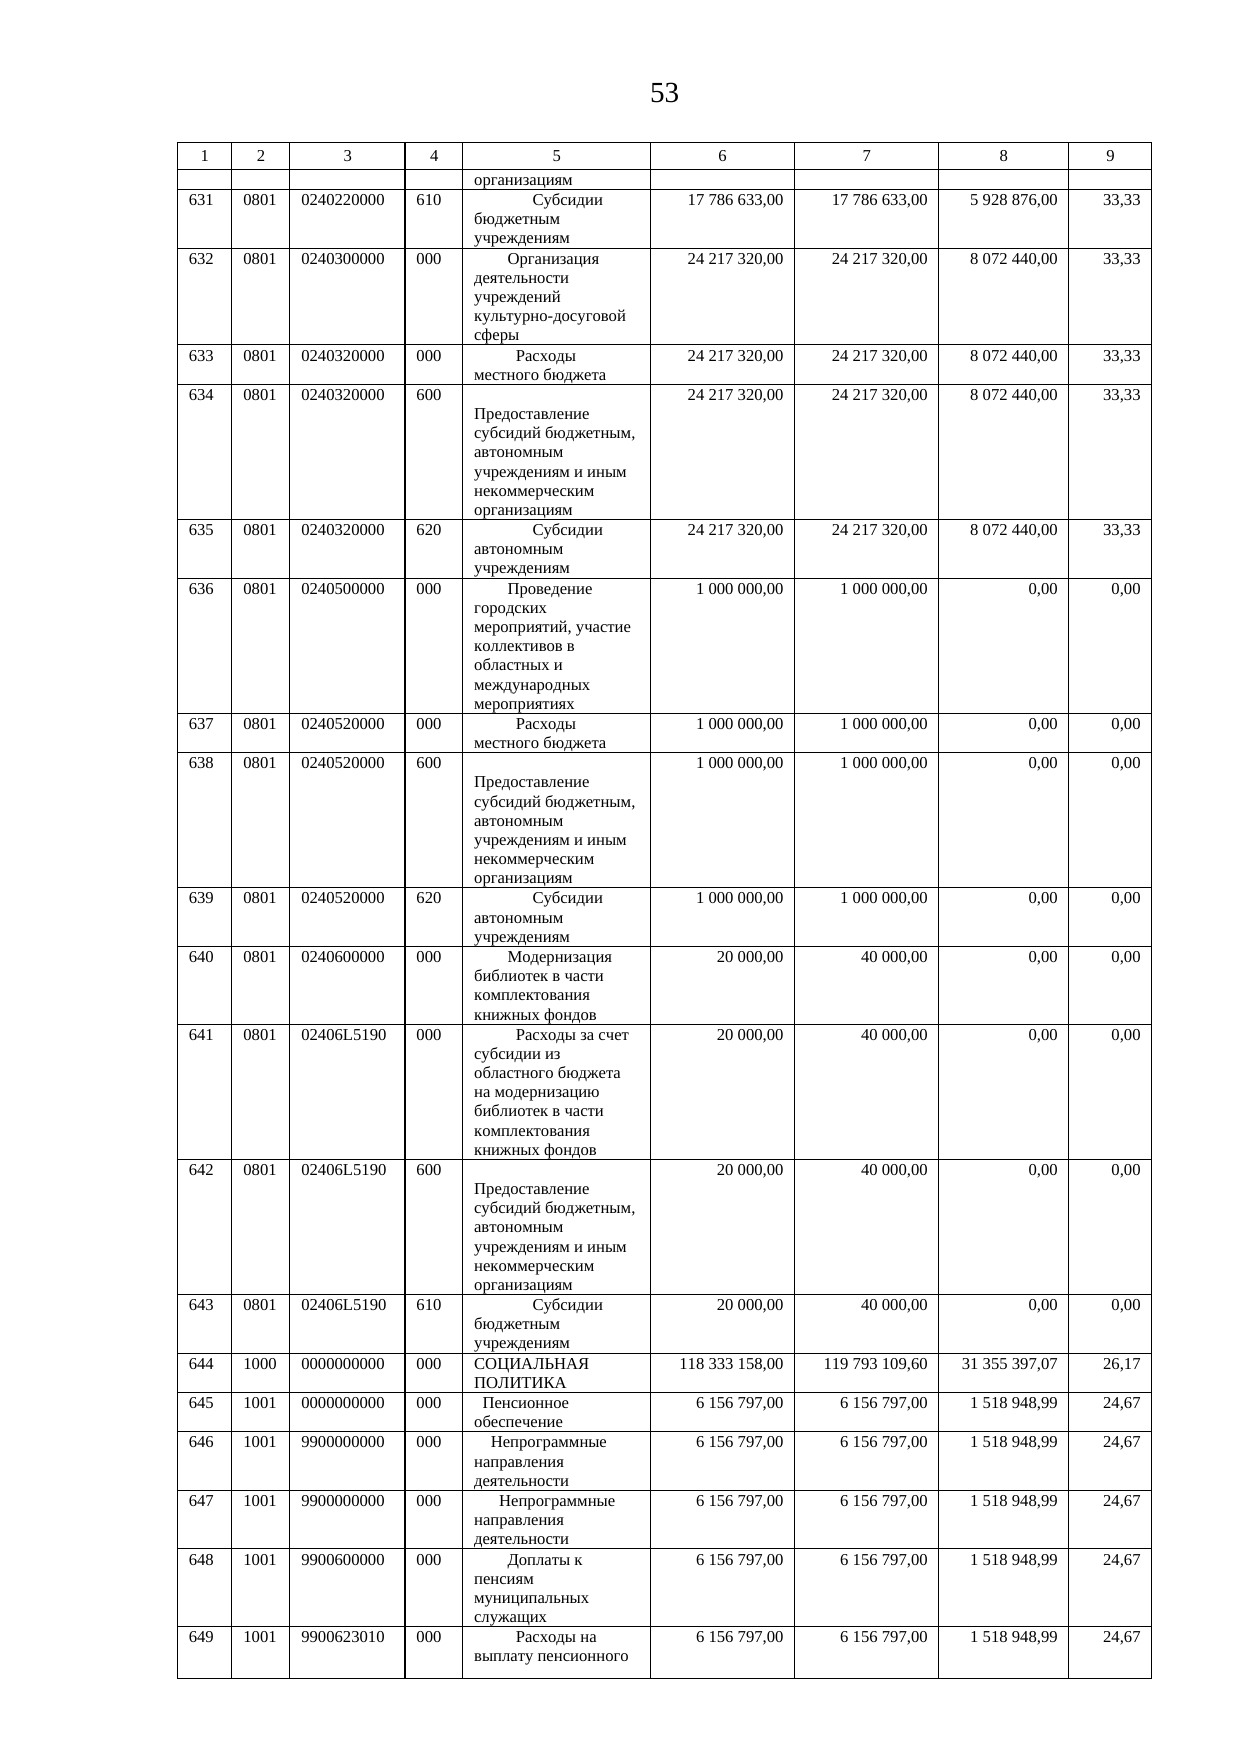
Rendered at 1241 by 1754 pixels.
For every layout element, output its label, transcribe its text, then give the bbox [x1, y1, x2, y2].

table_cell [795, 170, 938, 189]
table_cell 647 [178, 1491, 231, 1548]
table_cell 33,33 [1069, 385, 1151, 519]
table_cell 02406L5190 [290, 1295, 404, 1352]
table_cell 610 [406, 1295, 462, 1352]
table_cell 0801 [232, 345, 289, 384]
table_cell 02406L5190 [290, 1025, 404, 1159]
table_cell 636 [178, 579, 231, 713]
table_cell 0240500000 [290, 579, 404, 713]
table_cell 1 518 948,99 [939, 1549, 1068, 1626]
table_cell 0,00 [1069, 888, 1151, 946]
table_header 6 [651, 143, 794, 169]
table_cell 642 [178, 1160, 231, 1294]
table_cell 1001 [232, 1627, 289, 1678]
table_cell 600 [406, 753, 462, 887]
table_cell 610 [406, 190, 462, 247]
table_cell 33,33 [1069, 520, 1151, 577]
table_cell 1 518 948,99 [939, 1627, 1068, 1678]
table_cell Расходы местного бюджета [463, 714, 650, 752]
table_cell 6 156 797,00 [651, 1491, 794, 1548]
table_cell 119 793 109,60 [795, 1354, 938, 1392]
table_cell 6 156 797,00 [651, 1432, 794, 1490]
table_header 5 [463, 143, 650, 169]
table_cell [651, 170, 794, 189]
table_cell 24 217 320,00 [795, 385, 938, 519]
table_cell 9900623010 [290, 1627, 404, 1678]
table_cell 0240520000 [290, 888, 404, 946]
table_cell СОЦИАЛЬНАЯ ПОЛИТИКА [463, 1354, 650, 1392]
table_cell Организация деятельности учреждений культурно-досуговой сферы [463, 249, 650, 344]
table_cell 0240600000 [290, 947, 404, 1023]
table_cell 33,33 [1069, 190, 1151, 247]
table_cell 40 000,00 [795, 1025, 938, 1159]
table_cell 0240320000 [290, 385, 404, 519]
table_cell 1 000 000,00 [651, 888, 794, 946]
table_cell 118 333 158,00 [651, 1354, 794, 1392]
table_cell 40 000,00 [795, 1160, 938, 1294]
table_cell 0801 [232, 888, 289, 946]
table_cell 649 [178, 1627, 231, 1678]
table_cell [939, 170, 1068, 189]
table_cell 000 [406, 345, 462, 384]
table_cell 0,00 [939, 888, 1068, 946]
table_cell 33,33 [1069, 249, 1151, 344]
table_cell 0801 [232, 385, 289, 519]
table_cell 640 [178, 947, 231, 1023]
table_cell 0,00 [1069, 579, 1151, 713]
table_cell 0,00 [939, 714, 1068, 752]
table_header 1 [178, 143, 231, 169]
table_header 3 [290, 143, 404, 169]
table_cell 26,17 [1069, 1354, 1151, 1392]
table_cell организациям [463, 170, 650, 189]
table_cell 637 [178, 714, 231, 752]
table_cell 634 [178, 385, 231, 519]
table_cell 17 786 633,00 [795, 190, 938, 247]
table_cell 0000000000 [290, 1393, 404, 1431]
table_cell 0000000000 [290, 1354, 404, 1392]
table_cell 20 000,00 [651, 1295, 794, 1352]
table_cell 24,67 [1069, 1491, 1151, 1548]
table_cell Непрограммные направления деятельности [463, 1432, 650, 1490]
table_cell 6 156 797,00 [795, 1549, 938, 1626]
table_cell Субсидии автономным учреждениям [463, 888, 650, 946]
table_cell 0801 [232, 947, 289, 1023]
table_cell 1001 [232, 1432, 289, 1490]
table_cell 1 000 000,00 [795, 888, 938, 946]
table_cell 24,67 [1069, 1393, 1151, 1431]
table_cell 20 000,00 [651, 1025, 794, 1159]
table_cell 0801 [232, 1295, 289, 1352]
table_cell 000 [406, 579, 462, 713]
table_cell 0,00 [1069, 1025, 1151, 1159]
table_cell 9900000000 [290, 1432, 404, 1490]
table_cell 6 156 797,00 [795, 1393, 938, 1431]
table_cell 0,00 [939, 1295, 1068, 1352]
table_cell 20 000,00 [651, 1160, 794, 1294]
table_cell Расходы на выплату пенсионного [463, 1627, 650, 1678]
table_cell 648 [178, 1549, 231, 1626]
table_cell 24,67 [1069, 1627, 1151, 1678]
table_cell 620 [406, 888, 462, 946]
table_cell 000 [406, 1354, 462, 1392]
table_cell [290, 170, 404, 189]
table_header 7 [795, 143, 938, 169]
table_cell 635 [178, 520, 231, 577]
table_cell Доплаты к пенсиям муниципальных служащих [463, 1549, 650, 1626]
table_cell 24 217 320,00 [651, 345, 794, 384]
table_cell 0,00 [1069, 947, 1151, 1023]
table_cell 0,00 [1069, 1295, 1151, 1352]
table_cell [1069, 170, 1151, 189]
table_cell 31 355 397,07 [939, 1354, 1068, 1392]
table_cell 1 000 000,00 [651, 714, 794, 752]
table_cell 1 518 948,99 [939, 1491, 1068, 1548]
table_cell 000 [406, 1627, 462, 1678]
table_cell 000 [406, 714, 462, 752]
table_cell 0240320000 [290, 345, 404, 384]
table_cell Субсидии автономным учреждениям [463, 520, 650, 577]
table_cell 620 [406, 520, 462, 577]
table_cell 0801 [232, 1160, 289, 1294]
table_cell 6 156 797,00 [795, 1432, 938, 1490]
table_cell Субсидии бюджетным учреждениям [463, 1295, 650, 1352]
table_cell 24 217 320,00 [651, 249, 794, 344]
table_cell Предоставление субсидий бюджетным, автономным учреждениям и иным некоммерческим организациям [463, 753, 650, 887]
table_cell 0,00 [1069, 714, 1151, 752]
table_cell 0,00 [1069, 1160, 1151, 1294]
table_cell 8 072 440,00 [939, 249, 1068, 344]
table_cell 0240520000 [290, 753, 404, 887]
table_cell 0240520000 [290, 714, 404, 752]
table_cell 600 [406, 385, 462, 519]
table_cell [178, 170, 231, 189]
table_cell 1 000 000,00 [795, 579, 938, 713]
table_cell 644 [178, 1354, 231, 1392]
table_cell 0,00 [939, 947, 1068, 1023]
table_cell 000 [406, 1491, 462, 1548]
table_cell 24 217 320,00 [795, 345, 938, 384]
table_cell 000 [406, 1549, 462, 1626]
table_cell Расходы местного бюджета [463, 345, 650, 384]
table_cell 6 156 797,00 [795, 1491, 938, 1548]
table_cell 0801 [232, 520, 289, 577]
table_cell 24,67 [1069, 1432, 1151, 1490]
table_cell 02406L5190 [290, 1160, 404, 1294]
table_cell 0801 [232, 190, 289, 247]
table_cell 1 000 000,00 [795, 714, 938, 752]
table_cell 0240300000 [290, 249, 404, 344]
table_cell 0240320000 [290, 520, 404, 577]
table_cell 6 156 797,00 [651, 1393, 794, 1431]
table_cell 1001 [232, 1491, 289, 1548]
table_cell 600 [406, 1160, 462, 1294]
table_cell 646 [178, 1432, 231, 1490]
table_cell 0801 [232, 579, 289, 713]
table_cell Модернизация библиотек в части комплектования книжных фондов [463, 947, 650, 1023]
table_cell [406, 170, 462, 189]
table_cell 632 [178, 249, 231, 344]
table_cell Предоставление субсидий бюджетным, автономным учреждениям и иным некоммерческим организациям [463, 1160, 650, 1294]
table_cell Непрограммные направления деятельности [463, 1491, 650, 1548]
table_cell 1 000 000,00 [651, 579, 794, 713]
table_cell 8 072 440,00 [939, 345, 1068, 384]
table_cell 5 928 876,00 [939, 190, 1068, 247]
table_header 8 [939, 143, 1068, 169]
table_cell 17 786 633,00 [651, 190, 794, 247]
table_cell Пенсионное обеспечение [463, 1393, 650, 1431]
table_cell 40 000,00 [795, 1295, 938, 1352]
table_cell 1001 [232, 1393, 289, 1431]
table_cell Расходы за счет субсидии из областного бюджета на модернизацию библиотек в части комплектования книжных фондов [463, 1025, 650, 1159]
table_cell Предоставление субсидий бюджетным, автономным учреждениям и иным некоммерческим организациям [463, 385, 650, 519]
table_cell 631 [178, 190, 231, 247]
table_cell 1 518 948,99 [939, 1393, 1068, 1431]
table_cell 000 [406, 1393, 462, 1431]
table_cell 40 000,00 [795, 947, 938, 1023]
table_cell 1 000 000,00 [651, 753, 794, 887]
table_cell 20 000,00 [651, 947, 794, 1023]
table_cell 8 072 440,00 [939, 385, 1068, 519]
table_cell 639 [178, 888, 231, 946]
table_cell [232, 170, 289, 189]
table_cell 6 156 797,00 [651, 1549, 794, 1626]
table_cell 1001 [232, 1549, 289, 1626]
table_cell 0801 [232, 1025, 289, 1159]
table_cell Субсидии бюджетным учреждениям [463, 190, 650, 247]
table_cell 24 217 320,00 [795, 520, 938, 577]
table_cell 24 217 320,00 [651, 520, 794, 577]
table_cell 0240220000 [290, 190, 404, 247]
table_cell 641 [178, 1025, 231, 1159]
table_cell 0,00 [939, 579, 1068, 713]
table_cell Проведение городских мероприятий, участие коллективов в областных и международных мероприятиях [463, 579, 650, 713]
table_cell 1000 [232, 1354, 289, 1392]
table_cell 643 [178, 1295, 231, 1352]
table_cell 6 156 797,00 [795, 1627, 938, 1678]
table_cell 638 [178, 753, 231, 887]
table_cell 1 000 000,00 [795, 753, 938, 887]
table_cell 0,00 [939, 1025, 1068, 1159]
table_cell 0,00 [1069, 753, 1151, 887]
table_header 4 [406, 143, 462, 169]
table_cell 633 [178, 345, 231, 384]
table_cell 8 072 440,00 [939, 520, 1068, 577]
table_cell 0801 [232, 753, 289, 887]
table_cell 000 [406, 1432, 462, 1490]
table_cell 0801 [232, 714, 289, 752]
table_cell 24 217 320,00 [651, 385, 794, 519]
table_cell 000 [406, 947, 462, 1023]
table_cell 24 217 320,00 [795, 249, 938, 344]
table_header 9 [1069, 143, 1151, 169]
table_cell 24,67 [1069, 1549, 1151, 1626]
table_cell 0801 [232, 249, 289, 344]
table_cell 0,00 [939, 753, 1068, 887]
table_cell 6 156 797,00 [651, 1627, 794, 1678]
table_cell 000 [406, 249, 462, 344]
table_header 2 [232, 143, 289, 169]
table_cell 000 [406, 1025, 462, 1159]
table_cell 1 518 948,99 [939, 1432, 1068, 1490]
table_cell 9900000000 [290, 1491, 404, 1548]
table_cell 9900600000 [290, 1549, 404, 1626]
table_cell 0,00 [939, 1160, 1068, 1294]
table_cell 645 [178, 1393, 231, 1431]
table_cell 33,33 [1069, 345, 1151, 384]
